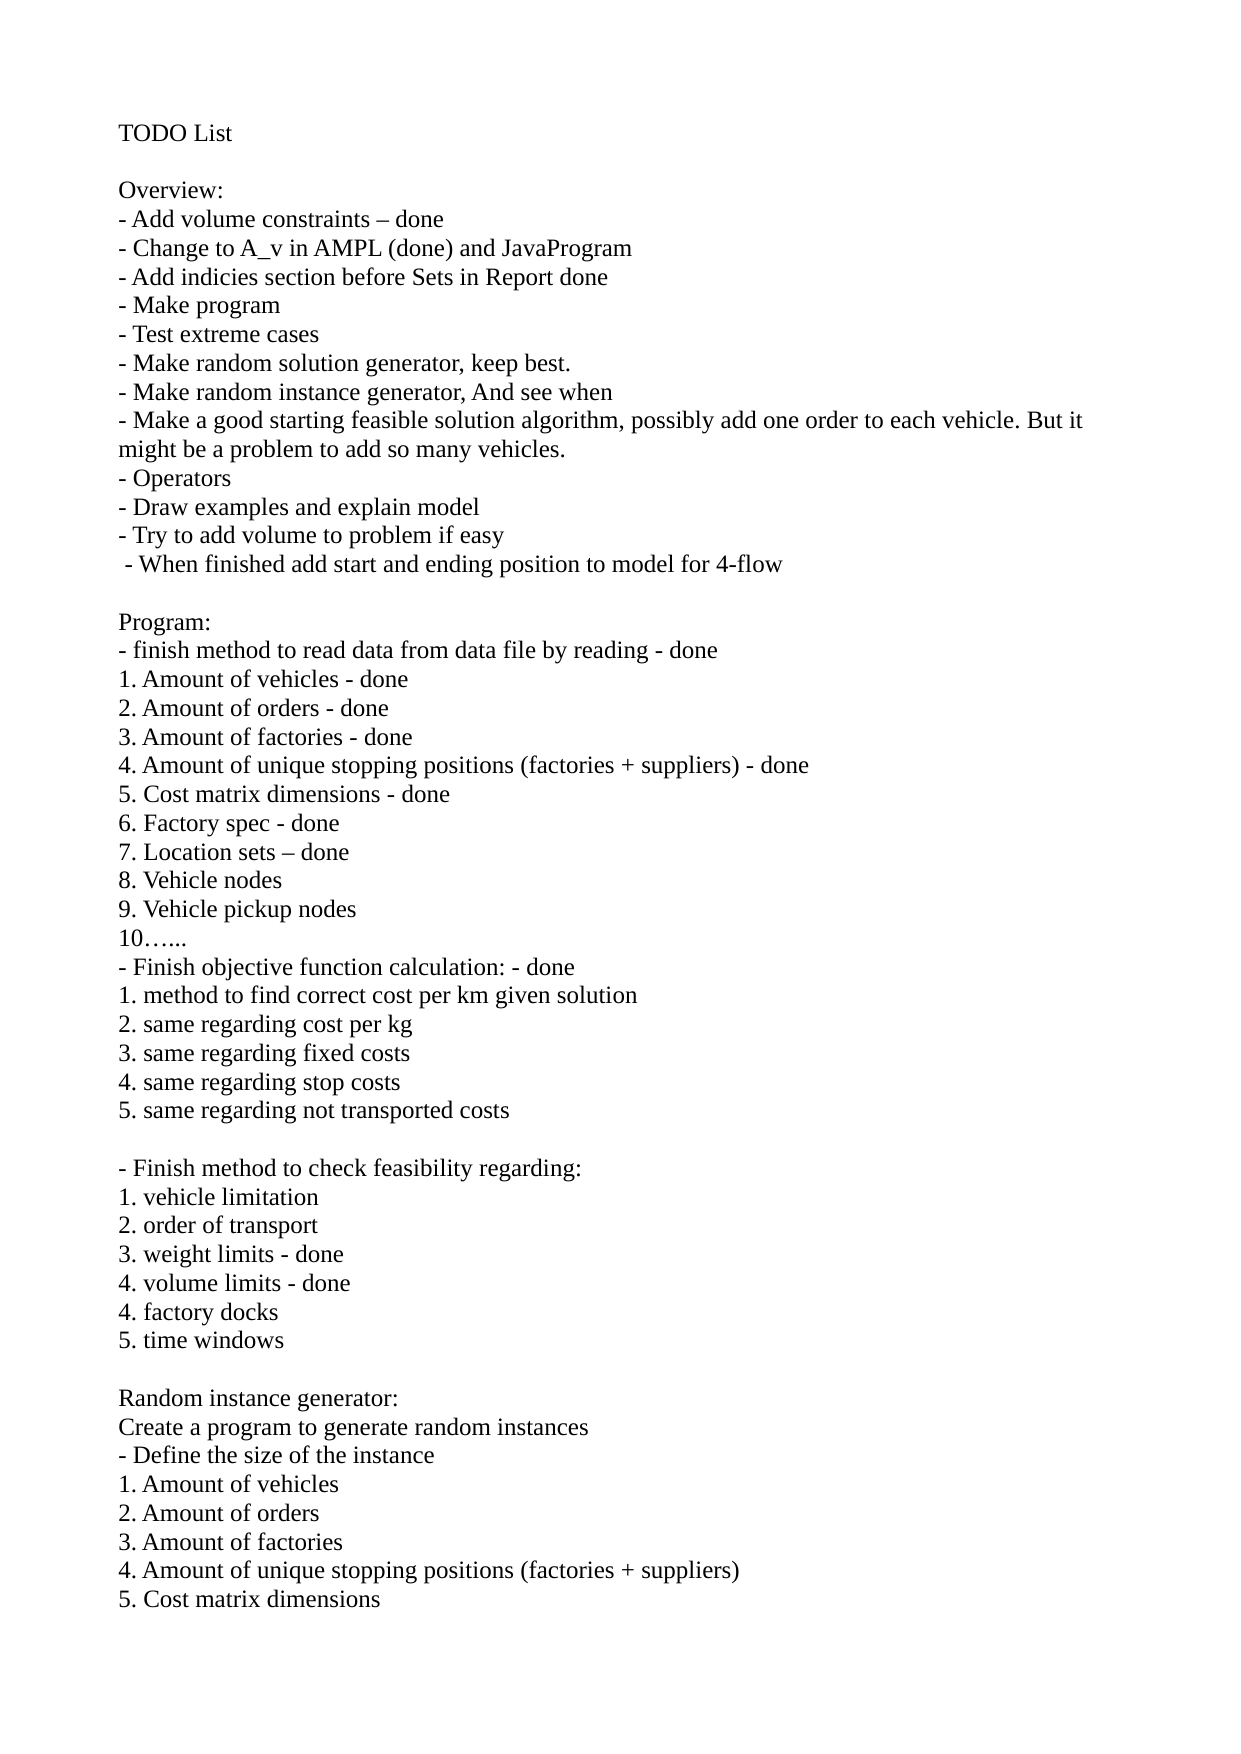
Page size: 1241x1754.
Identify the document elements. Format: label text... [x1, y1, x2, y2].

text 1. Amount of vehicles - done [118, 664, 1122, 693]
text - Add indicies section before Sets in Report done [118, 262, 1122, 291]
text 1. method to find correct cost per km given solution [118, 981, 1122, 1009]
text - Make random solution generator, keep best. [118, 348, 1122, 377]
text 2. order of transport [118, 1211, 1122, 1239]
text - finish method to read data from data file by reading - done [118, 636, 1122, 664]
text - Make a good starting feasible solution algorithm, possibly add one order to each vehicle. But it might be a problem to add so many vehicles. [118, 406, 1122, 463]
text 1. Amount of vehicles [118, 1469, 1122, 1498]
text - Make random instance generator, And see when [118, 377, 1122, 406]
text - Change to A_v in AMPL (done) and JavaProgram [118, 233, 1122, 262]
text 9. Vehicle pickup nodes [118, 894, 1122, 923]
text 5. Cost matrix dimensions [118, 1584, 1122, 1613]
text 3. weight limits - done [118, 1239, 1122, 1268]
text Program: [118, 607, 1122, 636]
text - Make program [118, 291, 1122, 319]
text 4. Amount of unique stopping positions (factories + suppliers) [118, 1556, 1122, 1584]
text Random instance generator: [118, 1383, 1122, 1412]
text 3. Amount of factories [118, 1527, 1122, 1556]
text 4. factory docks [118, 1297, 1122, 1326]
text 2. Amount of orders - done [118, 693, 1122, 722]
text - Define the size of the instance [118, 1441, 1122, 1469]
text TODO List [118, 118, 1122, 147]
text 10…... [118, 923, 1122, 952]
text 5. same regarding not transported costs [118, 1096, 1122, 1124]
text - Finish objective function calculation: - done [118, 952, 1122, 981]
text 2. Amount of orders [118, 1498, 1122, 1527]
text - Test extreme cases [118, 319, 1122, 348]
text - Finish method to check feasibility regarding: [118, 1153, 1122, 1182]
text - Operators [118, 463, 1122, 492]
text 2. same regarding cost per kg [118, 1009, 1122, 1038]
text - Draw examples and explain model [118, 492, 1122, 521]
text 7. Location sets – done [118, 837, 1122, 866]
text 5. Cost matrix dimensions - done [118, 779, 1122, 808]
text Create a program to generate random instances [118, 1412, 1122, 1441]
text - Try to add volume to problem if easy [118, 521, 1122, 549]
text 4. same regarding stop costs [118, 1067, 1122, 1096]
text - Add volume constraints – done [118, 204, 1122, 233]
text 6. Factory spec - done [118, 808, 1122, 837]
text Overview: [118, 176, 1122, 204]
text 8. Vehicle nodes [118, 866, 1122, 894]
text 3. same regarding fixed costs [118, 1038, 1122, 1067]
text 4. Amount of unique stopping positions (factories + suppliers) - done [118, 751, 1122, 779]
text - When finished add start and ending position to model for 4-flow [118, 549, 1122, 578]
text 1. vehicle limitation [118, 1182, 1122, 1211]
text 4. volume limits - done [118, 1268, 1122, 1297]
text 5. time windows [118, 1326, 1122, 1354]
text 3. Amount of factories - done [118, 722, 1122, 751]
